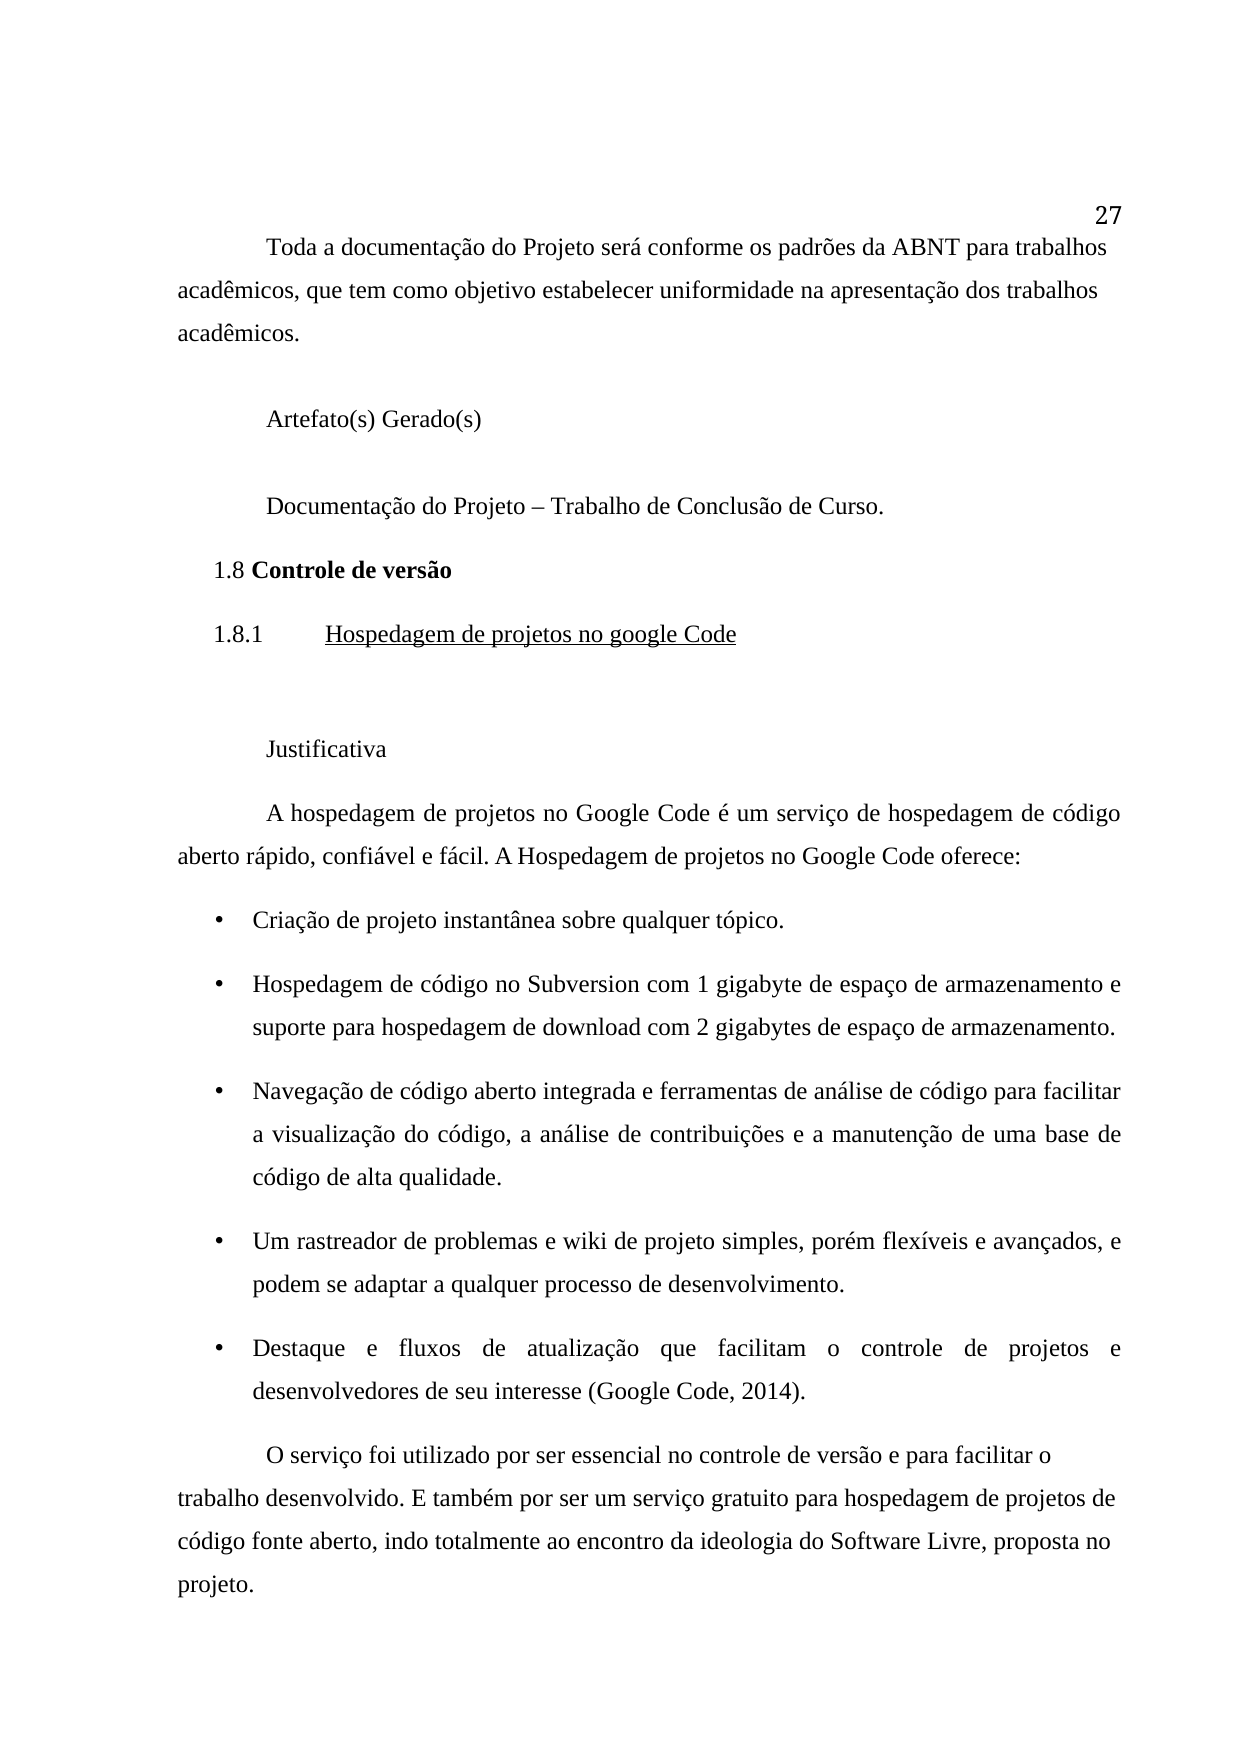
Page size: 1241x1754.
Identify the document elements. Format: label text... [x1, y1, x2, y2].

text Justificativa [177, 734, 1122, 762]
list Destaque e fluxos de atualização que facilitam o controle de projetos e desenvolvedores de seu interesse (Google Code, 2014). [215, 1333, 1122, 1405]
list Criação de projeto instantânea sobre qualquer tópico. [215, 905, 1122, 933]
list Hospedagem de código no Subversion com 1 gigabyte de espaço de armazenamento e suporte para hospedagem de download com 2 gigabytes de espaço de armazenamento. [215, 969, 1122, 1041]
list Um rastreador de problemas e wiki de projeto simples, porém flexíveis e avançados, e podem se adaptar a qualquer processo de desenvolvimento. [215, 1226, 1122, 1298]
text A hospedagem de projetos no Google Code é um serviço de hospedagem de código aberto rápido, confiável e fácil. A Hospedagem de projetos no Google Code oferece: [177, 798, 1122, 869]
subtitle Controle de versão [207, 555, 1122, 583]
text O serviço foi utilizado por ser essencial no controle de versão e para facilitar o trabalho desenvolvido. E também por ser um serviço gratuito para hospedagem de projetos de código fonte aberto, indo totalmente ao encontro da ideologia do Software Livre, proposta no projeto. [177, 1440, 1122, 1598]
text Documentação do Projeto – Trabalho de Conclusão de Curso. [177, 491, 1122, 519]
list Navegação de código aberto integrada e ferramentas de análise de código para facilitar a visualização do código, a análise de contribuições e a manutenção de uma base de código de alta qualidade. [215, 1076, 1122, 1191]
subtitle Hospedagem de projetos no google Code [207, 619, 1122, 647]
text Artefato(s) Gerado(s) [177, 404, 1122, 433]
text Toda a documentação do Projeto será conforme os padrões da ABNT para trabalhos acadêmicos, que tem como objetivo estabelecer uniformidade na apresentação dos trabalhos acadêmicos. [177, 232, 1122, 347]
